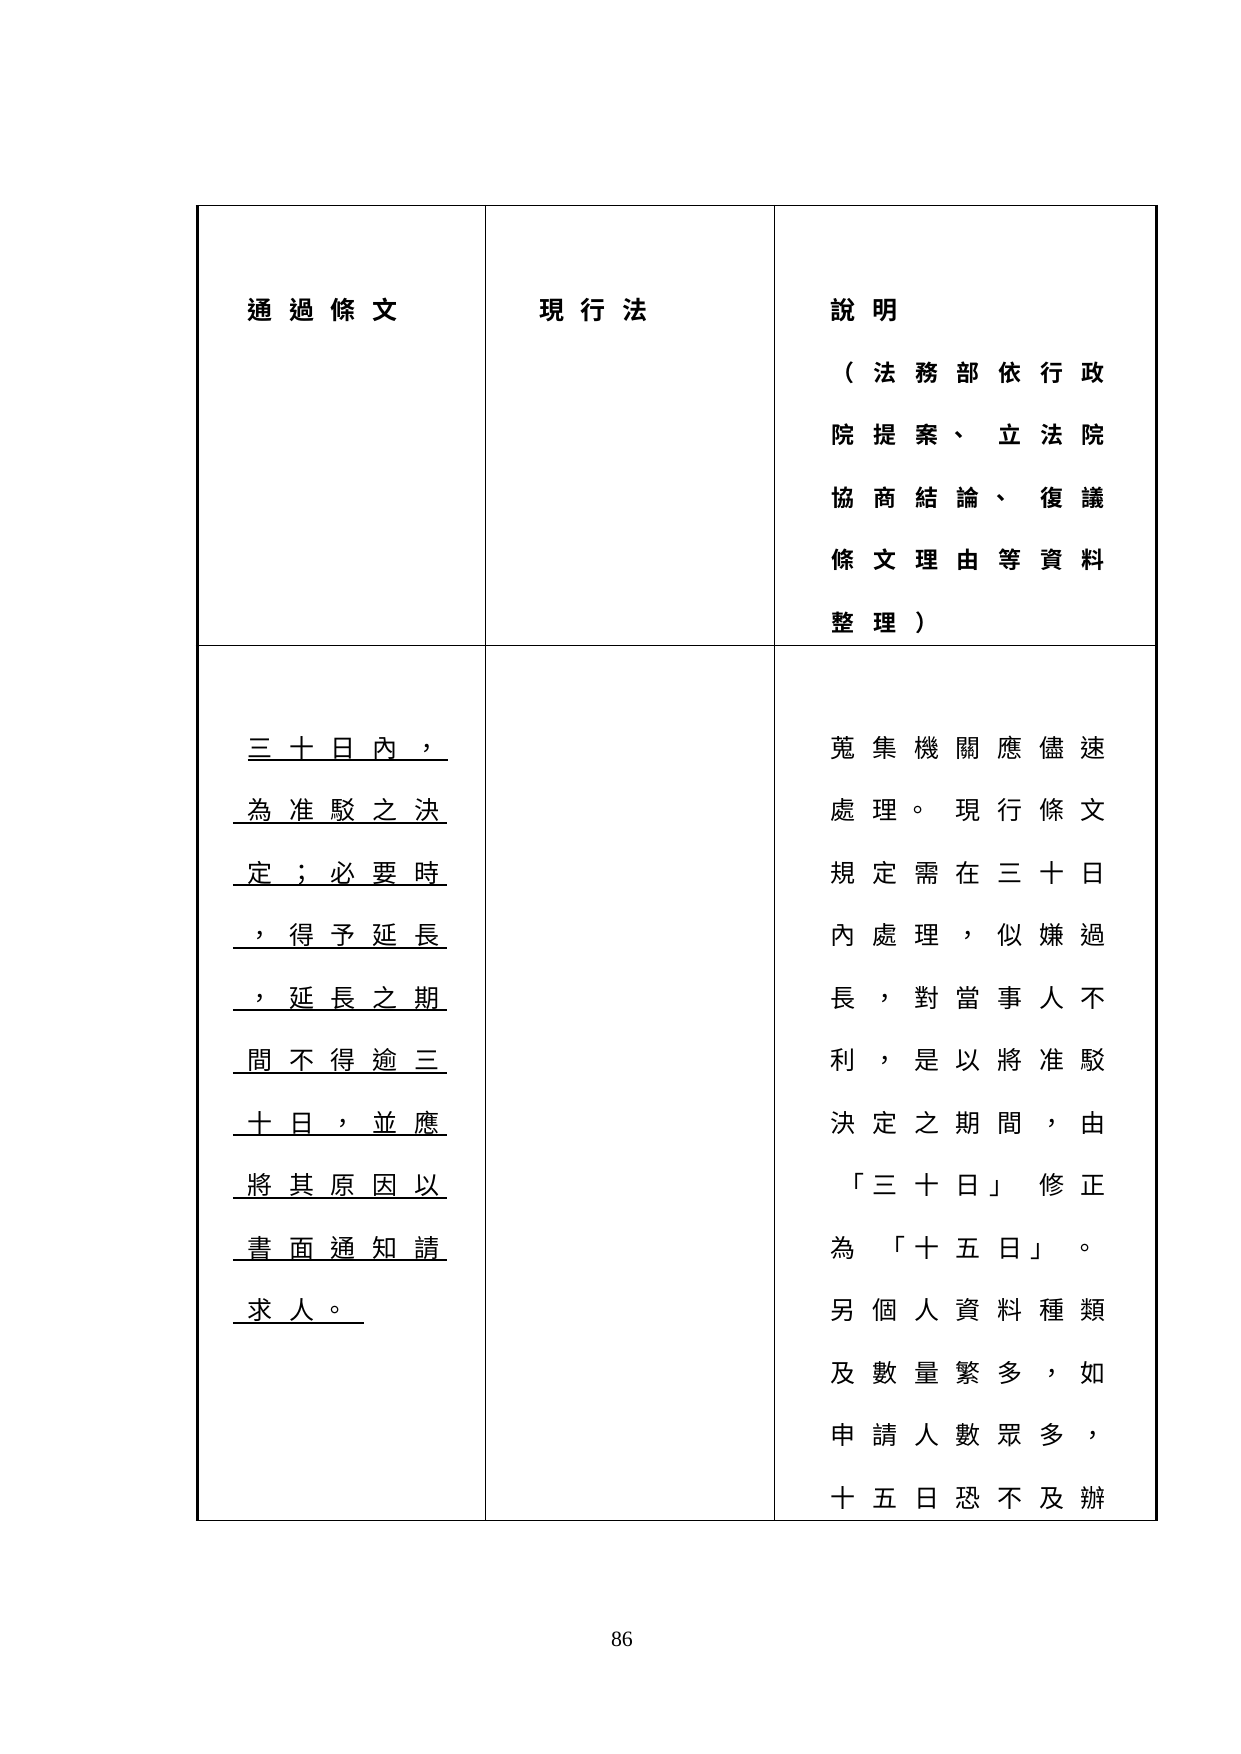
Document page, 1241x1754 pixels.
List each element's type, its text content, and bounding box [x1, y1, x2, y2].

table_header 通過條文 [199, 206, 485, 645]
table_header 現行法 [486, 206, 774, 645]
table_cell 三十日內，為准駁之決定；必要時，得予延長，延長之期間不得逾三十日，並應將其原因以書面通知請求人。 [199, 646, 485, 1520]
table_cell [486, 646, 774, 1520]
table_header 說明 （法務部依行政院提案、立法院協商結論、復議條文理由等資料整理） [775, 206, 1155, 645]
table_cell 蒐集機關應儘速處理。現行條文規定需在三十日內處理，似嫌過長，對當事人不利，是以將准駁決定之期間，由「三十日」修正為「十五日」。另個人資料種類及數量繁多，如申請人數眾多，十五日恐不及辦 [775, 646, 1155, 1520]
